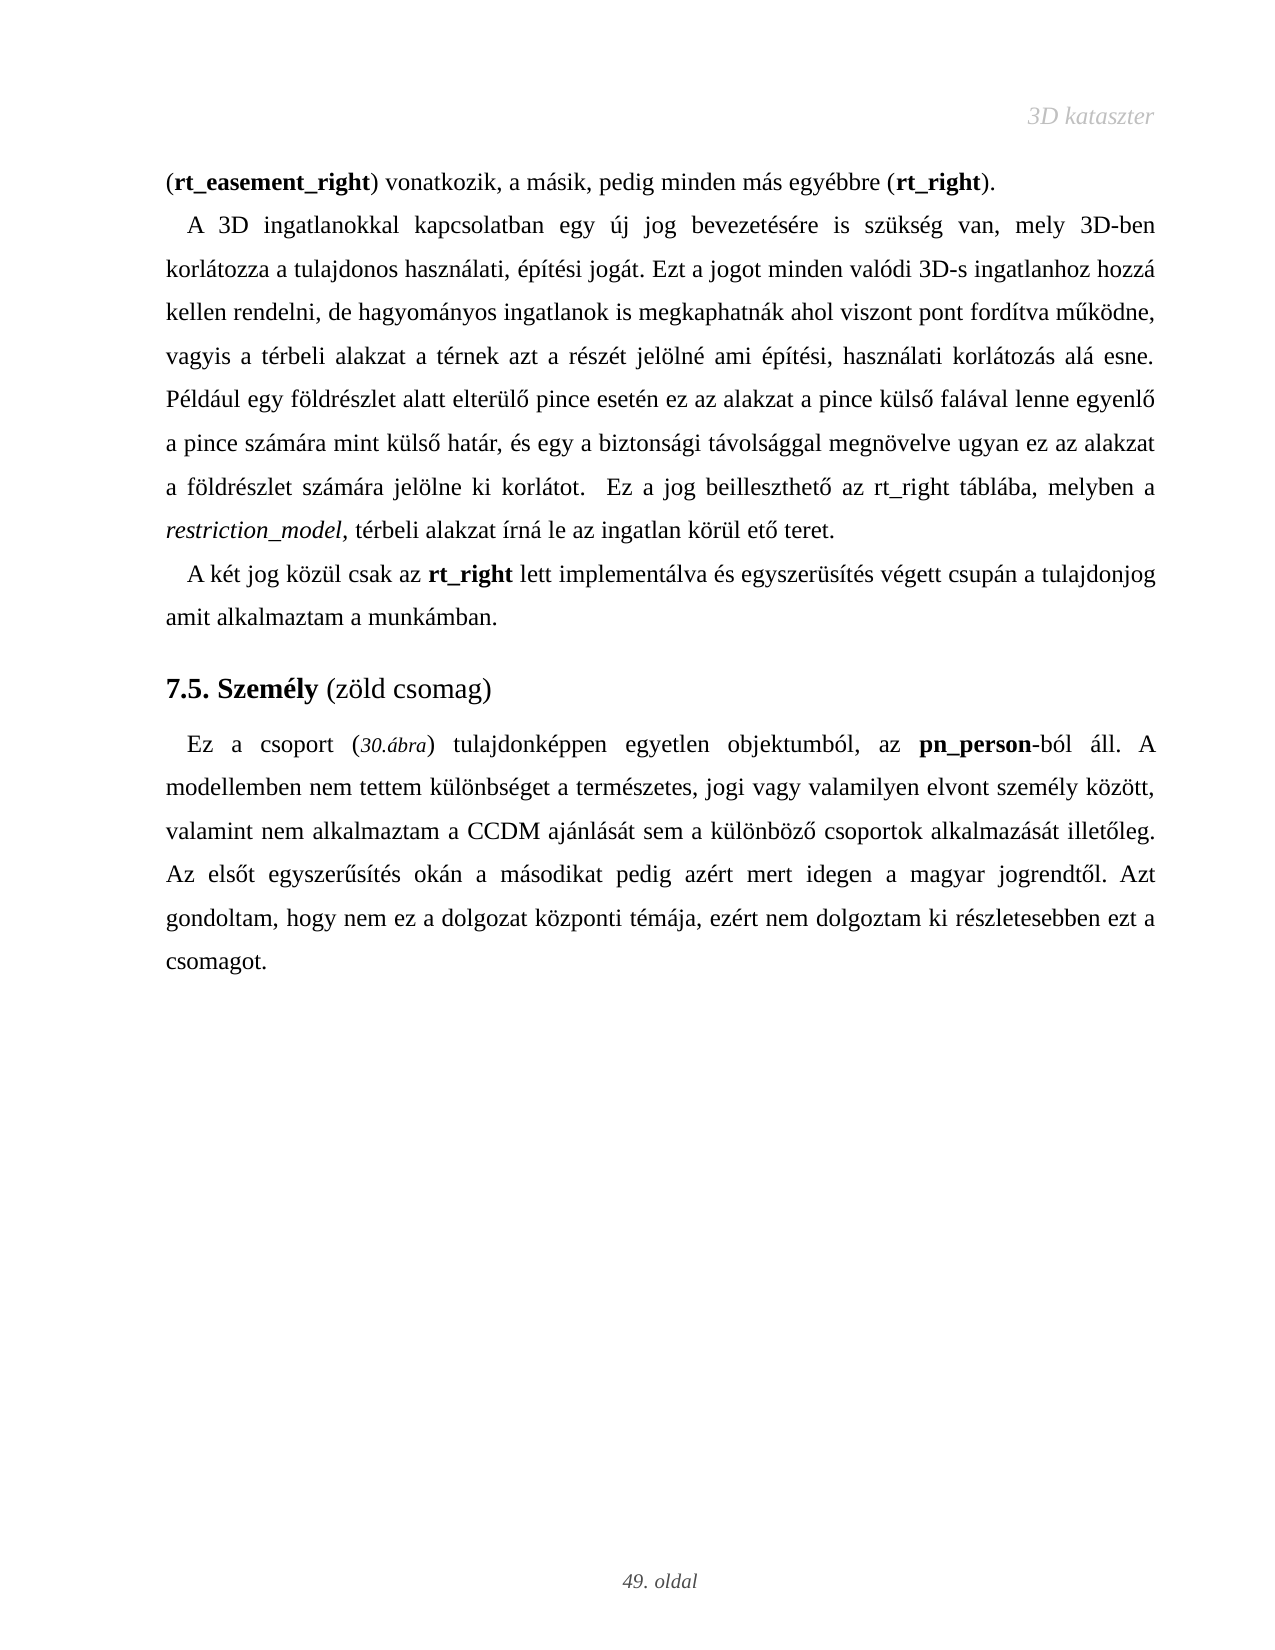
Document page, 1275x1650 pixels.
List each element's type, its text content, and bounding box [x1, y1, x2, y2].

text (rt_easement_right) vonatkozik, a másik, pedig minden más egyébbre (rt_right). [166, 167, 1156, 196]
text A 3D ingatlanokkal kapcsolatban egy új jog bevezetésére is szükség van, mely 3D-ben korlátozza a tulajdonos használati, építési jogát. Ezt a jogot minden valódi 3D-s ingatlanhoz hozzá kellen rendelni, de hagyományos ingatlanok is megkaphatnák ahol viszont pont fordítva működne, vagyis a térbeli alakzat a térnek azt a részét jelölné ami építési, használati korlátozás alá esne. Például egy földrészlet alatt elterülő pince esetén ez az alakzat a pince külső falával lenne egyenlő a pince számára mint külső határ, és egy a biztonsági távolsággal megnövelve ugyan ez az alakzat a földrészlet számára jelölne ki korlátot. Ez a jog beilleszthető az rt_right táblába, melyben a restriction_model, térbeli alakzat írná le az ingatlan körül ető teret. [166, 210, 1156, 544]
text A két jog közül csak az rt_right lett implementálva és egyszerüsítés végett csupán a tulajdonjog amit alkalmaztam a munkámban. [166, 558, 1156, 631]
text Ez a csoport (30.ábra) tulajdonképpen egyetlen objektumból, az pn_person-ból áll. A modellemben nem tettem különbséget a természetes, jogi vagy valamilyen elvont személy között, valamint nem alkalmaztam a CCDM ajánlását sem a különböző csoportok alkalmazását illetőleg. Az elsőt egyszerűsítés okán a másodikat pedig azért mert idegen a magyar jogrendtől. Azt gondoltam, hogy nem ez a dolgozat központi témája, ezért nem dolgoztam ki részletesebben ezt a csomagot. [166, 728, 1156, 975]
subtitle Személy (zöld csomag) [166, 671, 1156, 704]
